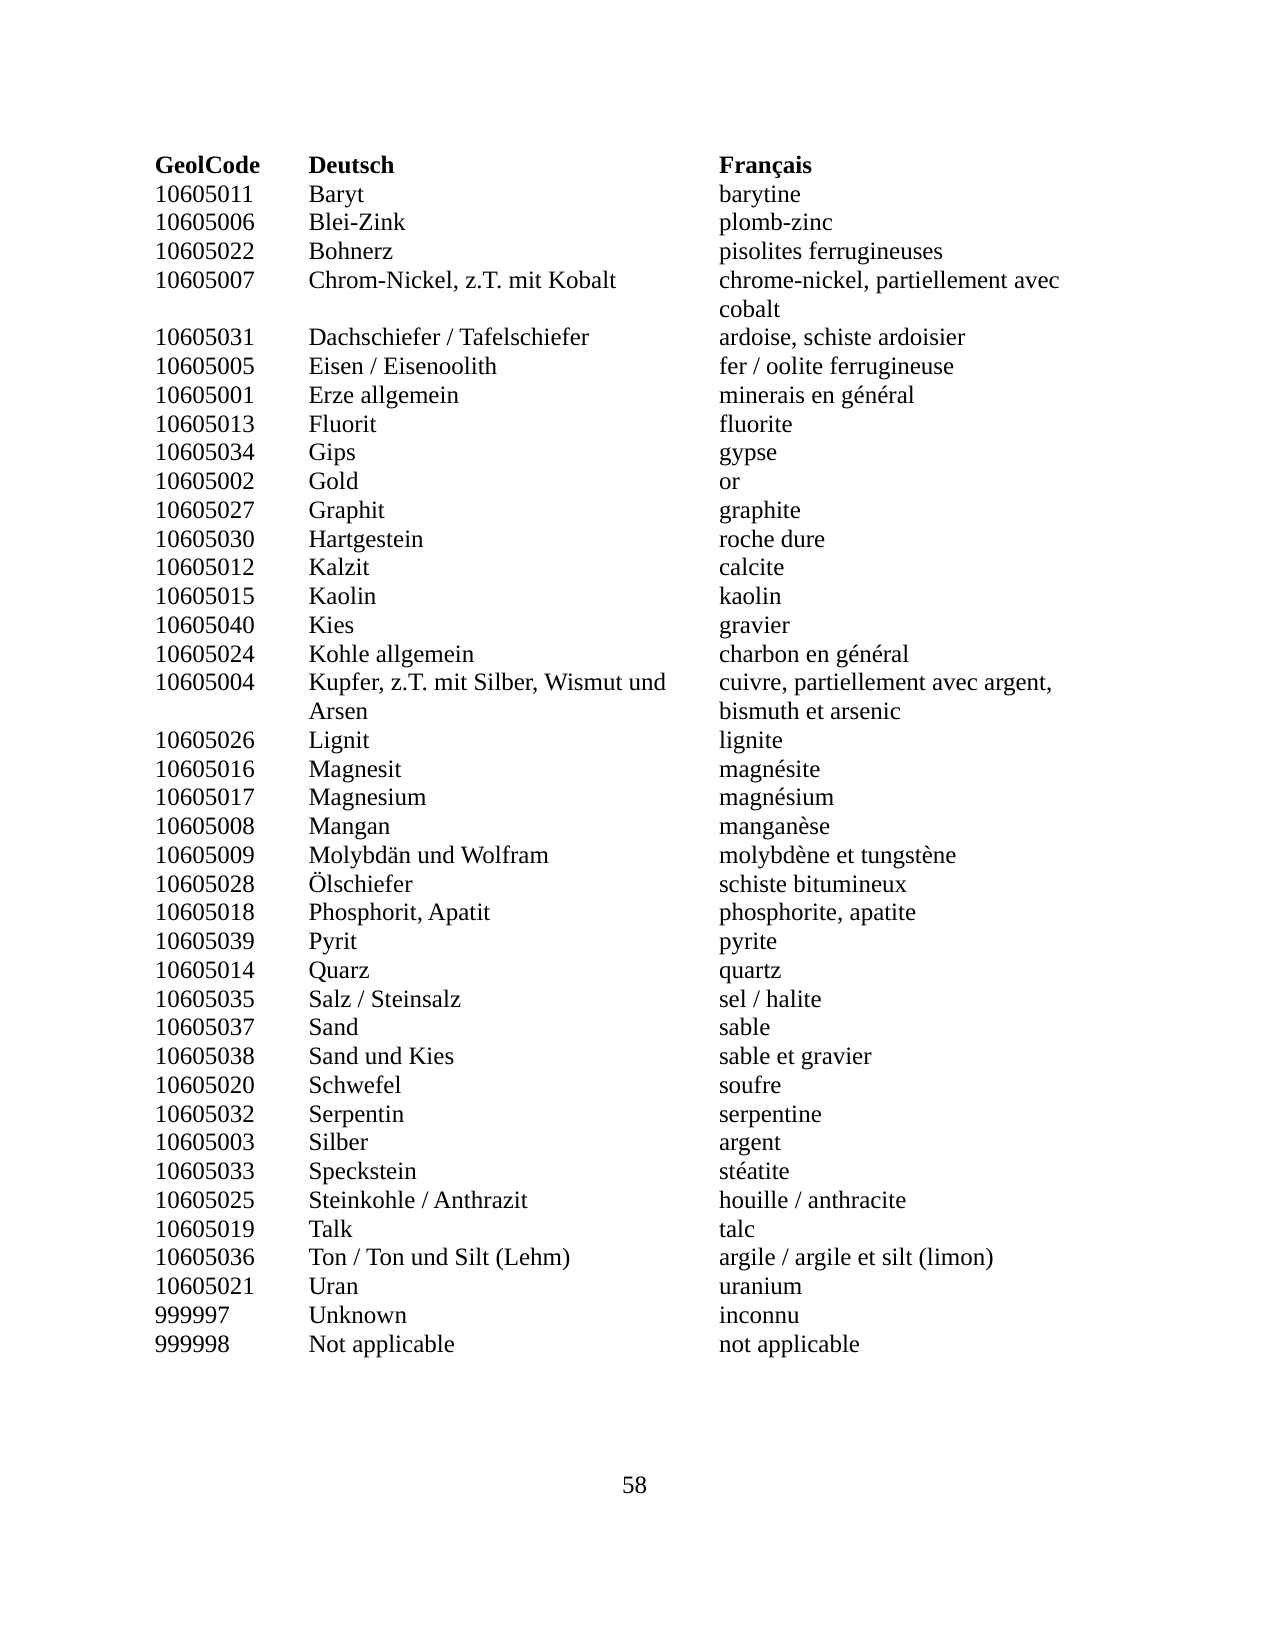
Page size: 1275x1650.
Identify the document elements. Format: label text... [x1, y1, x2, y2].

table_cell 10605025 [150, 1185, 304, 1214]
table_cell 10605018 [150, 898, 304, 926]
table_cell Ton / Ton und Silt (Lehm) [304, 1243, 714, 1271]
table_cell charbon en général [714, 639, 1125, 667]
table_cell Not applicable [304, 1329, 714, 1357]
table_cell Talk [304, 1214, 714, 1242]
table_header Deutsch [304, 150, 714, 179]
table_cell uranium [714, 1271, 1125, 1300]
table_cell 10605002 [150, 466, 304, 495]
table_cell fer / oolite ferrugineuse [714, 351, 1125, 380]
table_cell magnésium [714, 783, 1125, 811]
table_cell 999998 [150, 1329, 304, 1357]
table_cell or [714, 466, 1125, 495]
table_cell Quarz [304, 955, 714, 984]
table_cell 10605031 [150, 323, 304, 351]
table_cell Fluorit [304, 409, 714, 437]
table_cell Kalzit [304, 553, 714, 581]
table_cell fluorite [714, 409, 1125, 437]
table_cell Gips [304, 438, 714, 466]
table_cell Hartgestein [304, 524, 714, 552]
table_cell Kies [304, 610, 714, 639]
table_cell Salz / Steinsalz [304, 984, 714, 1012]
table_cell calcite [714, 553, 1125, 581]
table_cell 10605030 [150, 524, 304, 552]
table_cell 10605026 [150, 725, 304, 754]
table_cell graphite [714, 495, 1125, 524]
table_cell manganèse [714, 811, 1125, 840]
table_cell chrome-nickel, partiellement avec cobalt [714, 265, 1125, 322]
table_cell serpentine [714, 1099, 1125, 1127]
table_cell phosphorite, apatite [714, 898, 1125, 926]
table_cell 10605015 [150, 581, 304, 610]
table_cell 10605012 [150, 553, 304, 581]
table_cell Serpentin [304, 1099, 714, 1127]
table_cell not applicable [714, 1329, 1125, 1357]
table_cell 10605032 [150, 1099, 304, 1127]
table_cell argile / argile et silt (limon) [714, 1243, 1125, 1271]
table_cell 10605039 [150, 926, 304, 955]
table_cell Gold [304, 466, 714, 495]
table_cell 10605040 [150, 610, 304, 639]
table_cell plomb-zinc [714, 208, 1125, 236]
table_cell sable et gravier [714, 1041, 1125, 1070]
table_cell Dachschiefer / Tafelschiefer [304, 323, 714, 351]
table_cell Molybdän und Wolfram [304, 840, 714, 869]
table_cell Sand und Kies [304, 1041, 714, 1070]
table_cell Baryt [304, 179, 714, 207]
table_cell minerais en général [714, 380, 1125, 409]
table_cell lignite [714, 725, 1125, 754]
table_cell molybdène et tungstène [714, 840, 1125, 869]
table_cell cuivre, partiellement avec argent, bismuth et arsenic [714, 668, 1125, 725]
table_cell Ölschiefer [304, 869, 714, 897]
table_cell Magnesium [304, 783, 714, 811]
table_cell 10605005 [150, 351, 304, 380]
table_cell 10605022 [150, 236, 304, 265]
table_cell Graphit [304, 495, 714, 524]
table_cell pisolites ferrugineuses [714, 236, 1125, 265]
table_cell 10605013 [150, 409, 304, 437]
table_cell talc [714, 1214, 1125, 1242]
table_cell Sand [304, 1013, 714, 1041]
table_header Français [714, 150, 1125, 179]
table_cell kaolin [714, 581, 1125, 610]
table_cell stéatite [714, 1156, 1125, 1185]
table_cell 10605034 [150, 438, 304, 466]
table_cell 10605008 [150, 811, 304, 840]
table_cell Magnesit [304, 754, 714, 782]
table_cell gravier [714, 610, 1125, 639]
table_cell 10605006 [150, 208, 304, 236]
table_cell Bohnerz [304, 236, 714, 265]
table_cell Speckstein [304, 1156, 714, 1185]
table_cell 10605036 [150, 1243, 304, 1271]
table_cell Phosphorit, Apatit [304, 898, 714, 926]
table_cell Eisen / Eisenoolith [304, 351, 714, 380]
table_cell 10605014 [150, 955, 304, 984]
table_cell Chrom-Nickel, z.T. mit Kobalt [304, 265, 714, 322]
table_cell 10605007 [150, 265, 304, 322]
table_cell 10605001 [150, 380, 304, 409]
table_cell inconnu [714, 1300, 1125, 1329]
table_cell 10605003 [150, 1128, 304, 1156]
table_cell Blei-Zink [304, 208, 714, 236]
table_cell Steinkohle / Anthrazit [304, 1185, 714, 1214]
table_cell 10605024 [150, 639, 304, 667]
table_cell pyrite [714, 926, 1125, 955]
table_cell Schwefel [304, 1070, 714, 1099]
table_cell Lignit [304, 725, 714, 754]
table_cell Pyrit [304, 926, 714, 955]
table_cell 10605038 [150, 1041, 304, 1070]
table_header GeolCode [150, 150, 304, 179]
table_cell gypse [714, 438, 1125, 466]
table_cell 10605035 [150, 984, 304, 1012]
table_cell 10605037 [150, 1013, 304, 1041]
table_cell 10605011 [150, 179, 304, 207]
table_cell roche dure [714, 524, 1125, 552]
table_cell Erze allgemein [304, 380, 714, 409]
table_cell 10605009 [150, 840, 304, 869]
table_cell Unknown [304, 1300, 714, 1329]
table_cell soufre [714, 1070, 1125, 1099]
table_cell 10605027 [150, 495, 304, 524]
table_cell Mangan [304, 811, 714, 840]
table_cell barytine [714, 179, 1125, 207]
table_cell magnésite [714, 754, 1125, 782]
table_cell 10605004 [150, 668, 304, 725]
table_cell schiste bitumineux [714, 869, 1125, 897]
table_cell 10605016 [150, 754, 304, 782]
table_cell sel / halite [714, 984, 1125, 1012]
table_cell houille / anthracite [714, 1185, 1125, 1214]
table_cell Kaolin [304, 581, 714, 610]
table_cell 10605019 [150, 1214, 304, 1242]
table_cell 999997 [150, 1300, 304, 1329]
table_cell ardoise, schiste ardoisier [714, 323, 1125, 351]
table_cell Kohle allgemein [304, 639, 714, 667]
table_cell sable [714, 1013, 1125, 1041]
table_cell argent [714, 1128, 1125, 1156]
table_cell Kupfer, z.T. mit Silber, Wismut und Arsen [304, 668, 714, 725]
table_cell 10605028 [150, 869, 304, 897]
table_cell Silber [304, 1128, 714, 1156]
table_cell 10605021 [150, 1271, 304, 1300]
table_cell 10605020 [150, 1070, 304, 1099]
table_cell quartz [714, 955, 1125, 984]
table_cell 10605017 [150, 783, 304, 811]
table_cell 10605033 [150, 1156, 304, 1185]
table_cell Uran [304, 1271, 714, 1300]
